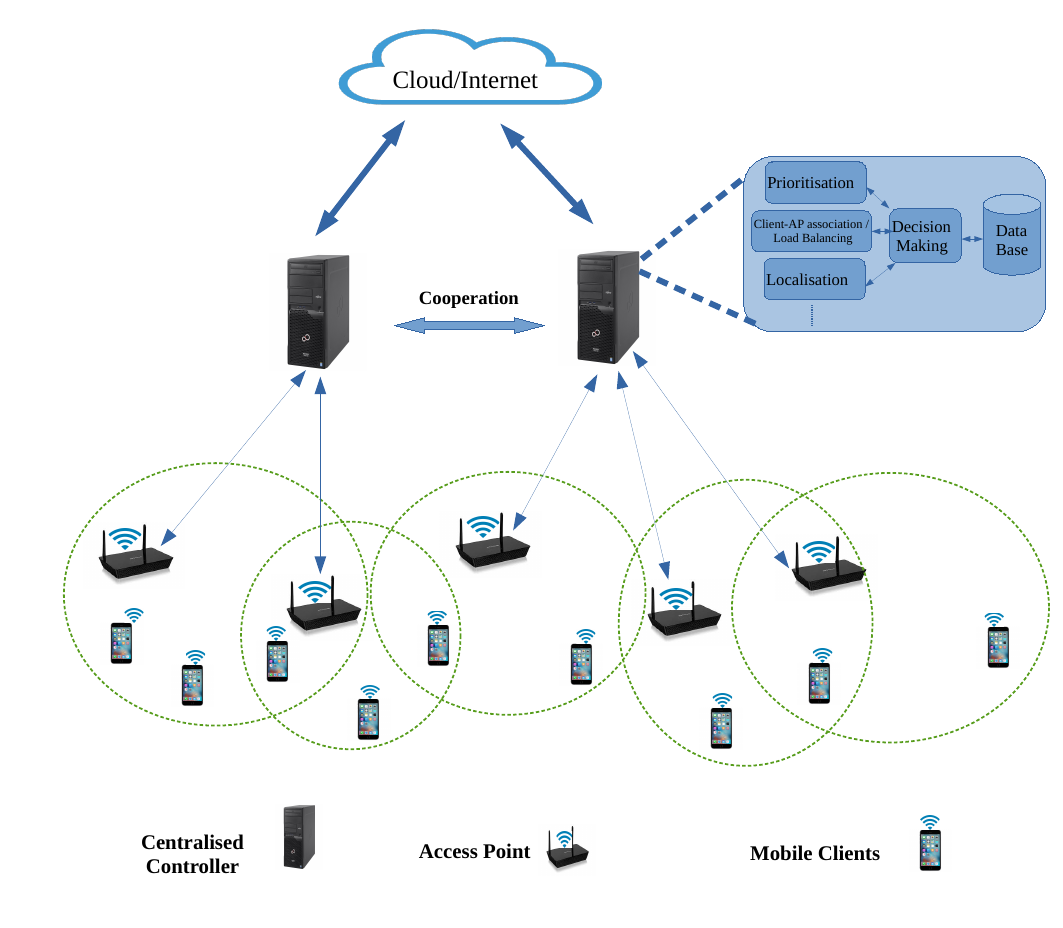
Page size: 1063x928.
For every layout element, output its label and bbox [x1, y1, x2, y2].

picture [170, 656, 215, 707]
picture [256, 574, 374, 683]
picture [537, 824, 596, 876]
picture [775, 534, 878, 601]
picture [268, 253, 367, 371]
picture [82, 522, 186, 589]
picture [797, 654, 842, 705]
picture [908, 821, 953, 872]
picture [559, 635, 604, 686]
picture [329, 20, 612, 113]
picture [976, 618, 1021, 669]
picture [631, 579, 734, 646]
picture [439, 511, 543, 578]
picture [558, 249, 657, 366]
picture [416, 616, 461, 667]
picture [99, 614, 144, 665]
picture [699, 699, 744, 750]
picture [274, 804, 323, 870]
picture [346, 691, 391, 741]
